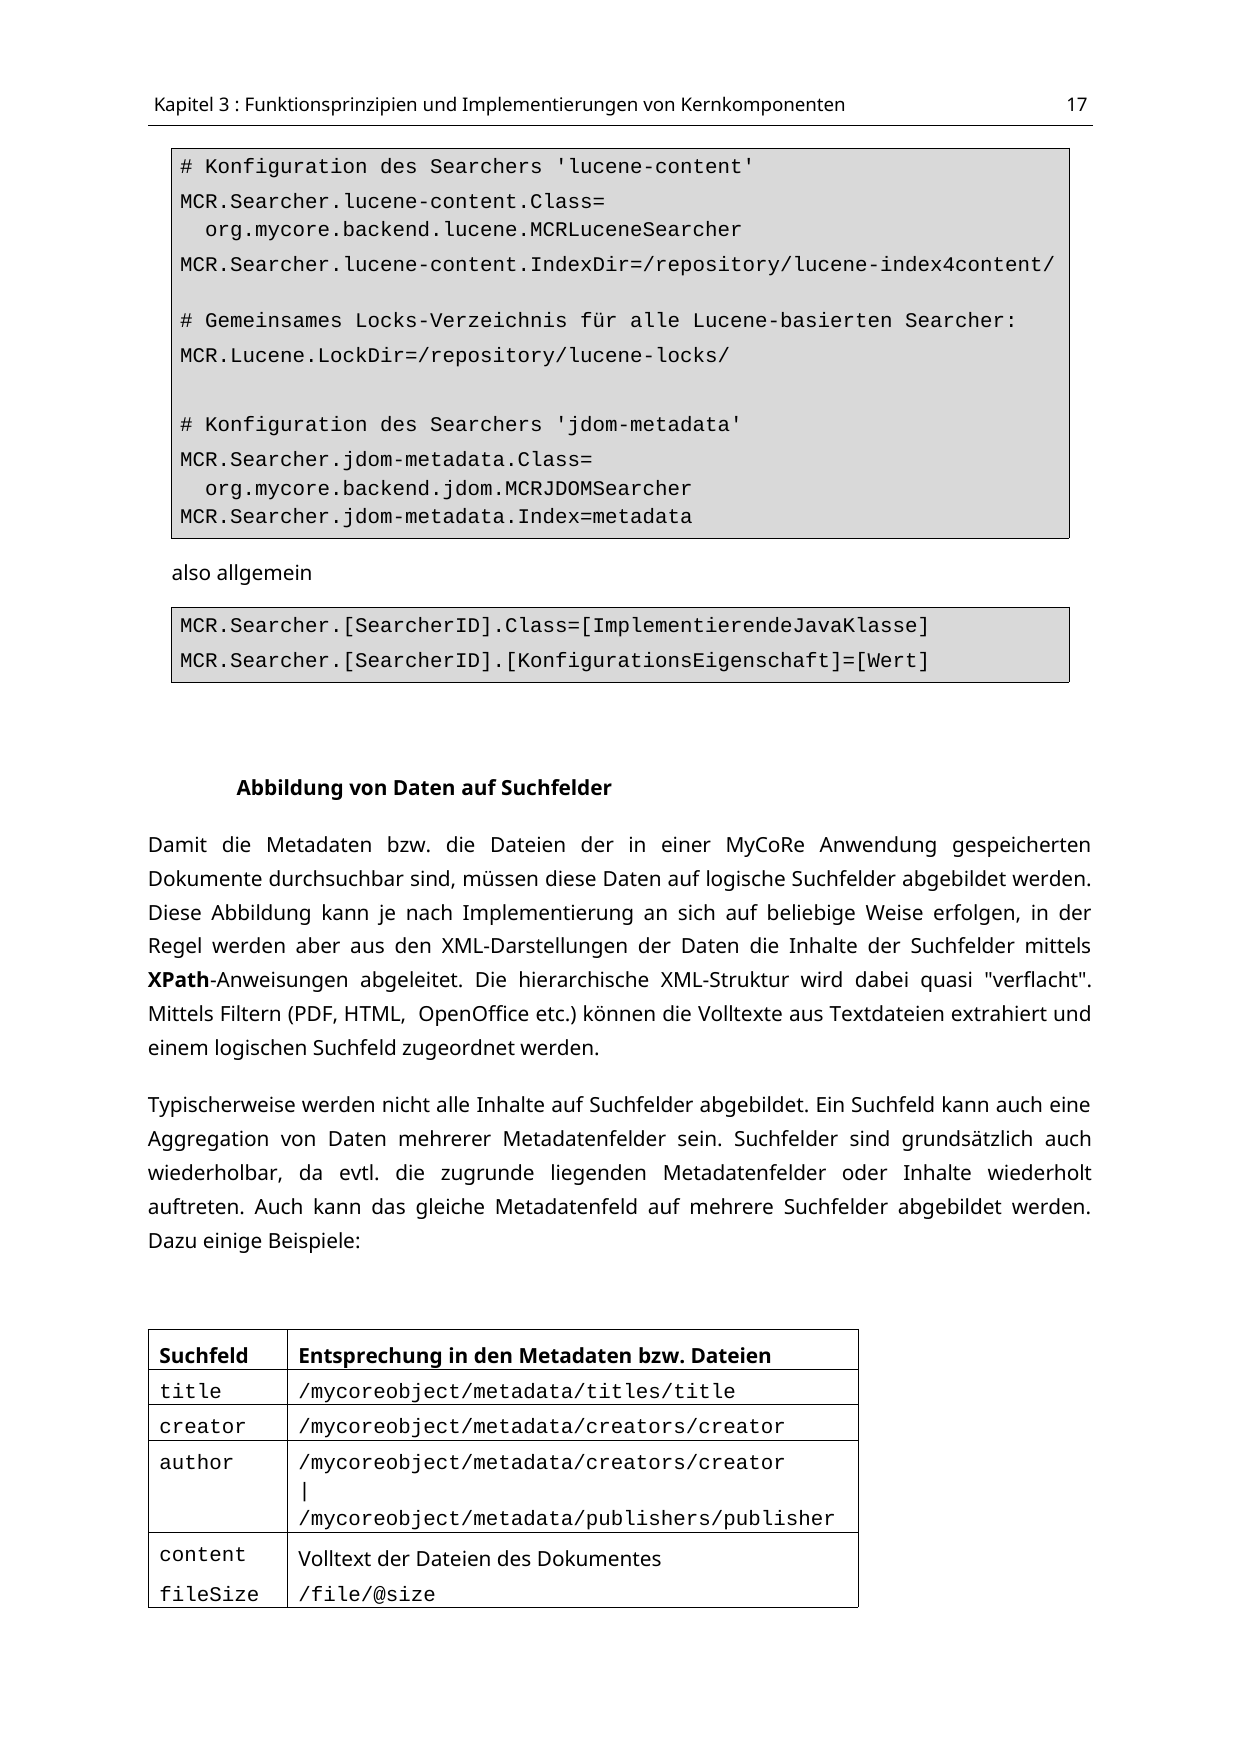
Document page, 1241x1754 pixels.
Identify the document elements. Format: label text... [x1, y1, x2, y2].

text MCR.Lucene.LockDir=/repository/lucene-locks/ [172, 337, 1069, 403]
table_cell Volltext der Dateien des Dokumentes [288, 1533, 858, 1572]
text Damit die Metadaten bzw. die Dateien der in einer MyCoRe Anwendung gespeicherten Dokumente durchsuchbar sind, müssen diese Daten auf logische Suchfelder abgebildet werden. Diese Abbildung kann je nach Implementierung an sich auf beliebige Weise erfolgen, in der Regel werden aber aus den XML-Darstellungen der Daten die Inhalte der Suchfelder mittels XPath-Anweisungen abgeleitet. Die hierarchische XML-Struktur wird dabei quasi "verflacht". Mittels Filtern (PDF, HTML, OpenOffice etc.) können die Volltexte aus Textdateien extrahiert und einem logischen Suchfeld zugeordnet werden. [148, 830, 1092, 1061]
subtitle Abbildung von Daten auf Suchfelder [148, 773, 1092, 801]
text Typischerweise werden nicht alle Inhalte auf Suchfelder abgebildet. Ein Suchfeld kann auch eine Aggregation von Daten mehrerer Metadatenfelder sein. Suchfelder sind grundsätzlich auch wiederholbar, da evtl. die zugrunde liegenden Metadatenfelder oder Inhalte wiederholt auftreten. Auch kann das gleiche Metadatenfeld auf mehrere Suchfelder abgebildet werden. Dazu einige Beispiele: [148, 1091, 1092, 1254]
text MCR.Searcher.jdom-metadata.Class= org.mycore.backend.jdom.MCRJDOMSearcher MCR.Searcher.jdom-metadata.Index=metadata [172, 441, 1069, 538]
table_cell /mycoreobject/metadata/creators/creator [288, 1405, 858, 1440]
table_cell content [149, 1533, 287, 1572]
table_cell author [149, 1441, 287, 1532]
text # Konfiguration des Searchers 'jdom-metadata' [172, 406, 1069, 438]
text MCR.Searcher.lucene-content.IndexDir=/repository/lucene-index4content/ # Gemeinsames Locks-Verzeichnis für alle Lucene-basierten Searcher: [172, 246, 1069, 334]
table_cell fileSize [149, 1572, 287, 1607]
table_cell /file/@size [288, 1572, 858, 1607]
table_cell /mycoreobject/metadata/creators/creator | /mycoreobject/metadata/publishers/publisher [288, 1441, 858, 1532]
table_header Suchfeld [149, 1330, 287, 1369]
text MCR.Searcher.[SearcherID].[KonfigurationsEigenschaft]=[Wert] [172, 642, 1069, 682]
text # Konfiguration des Searchers 'lucene-content' [172, 149, 1069, 179]
table_cell /mycoreobject/metadata/titles/title [288, 1370, 858, 1404]
table_cell title [149, 1370, 287, 1404]
text MCR.Searcher.lucene-content.Class= org.mycore.backend.lucene.MCRLuceneSearcher [172, 183, 1069, 243]
text also allgemein [171, 558, 1069, 586]
table_cell creator [149, 1405, 287, 1440]
table_header Entsprechung in den Metadaten bzw. Dateien [288, 1330, 858, 1369]
text MCR.Searcher.[SearcherID].Class=[ImplementierendeJavaKlasse] [172, 608, 1069, 638]
